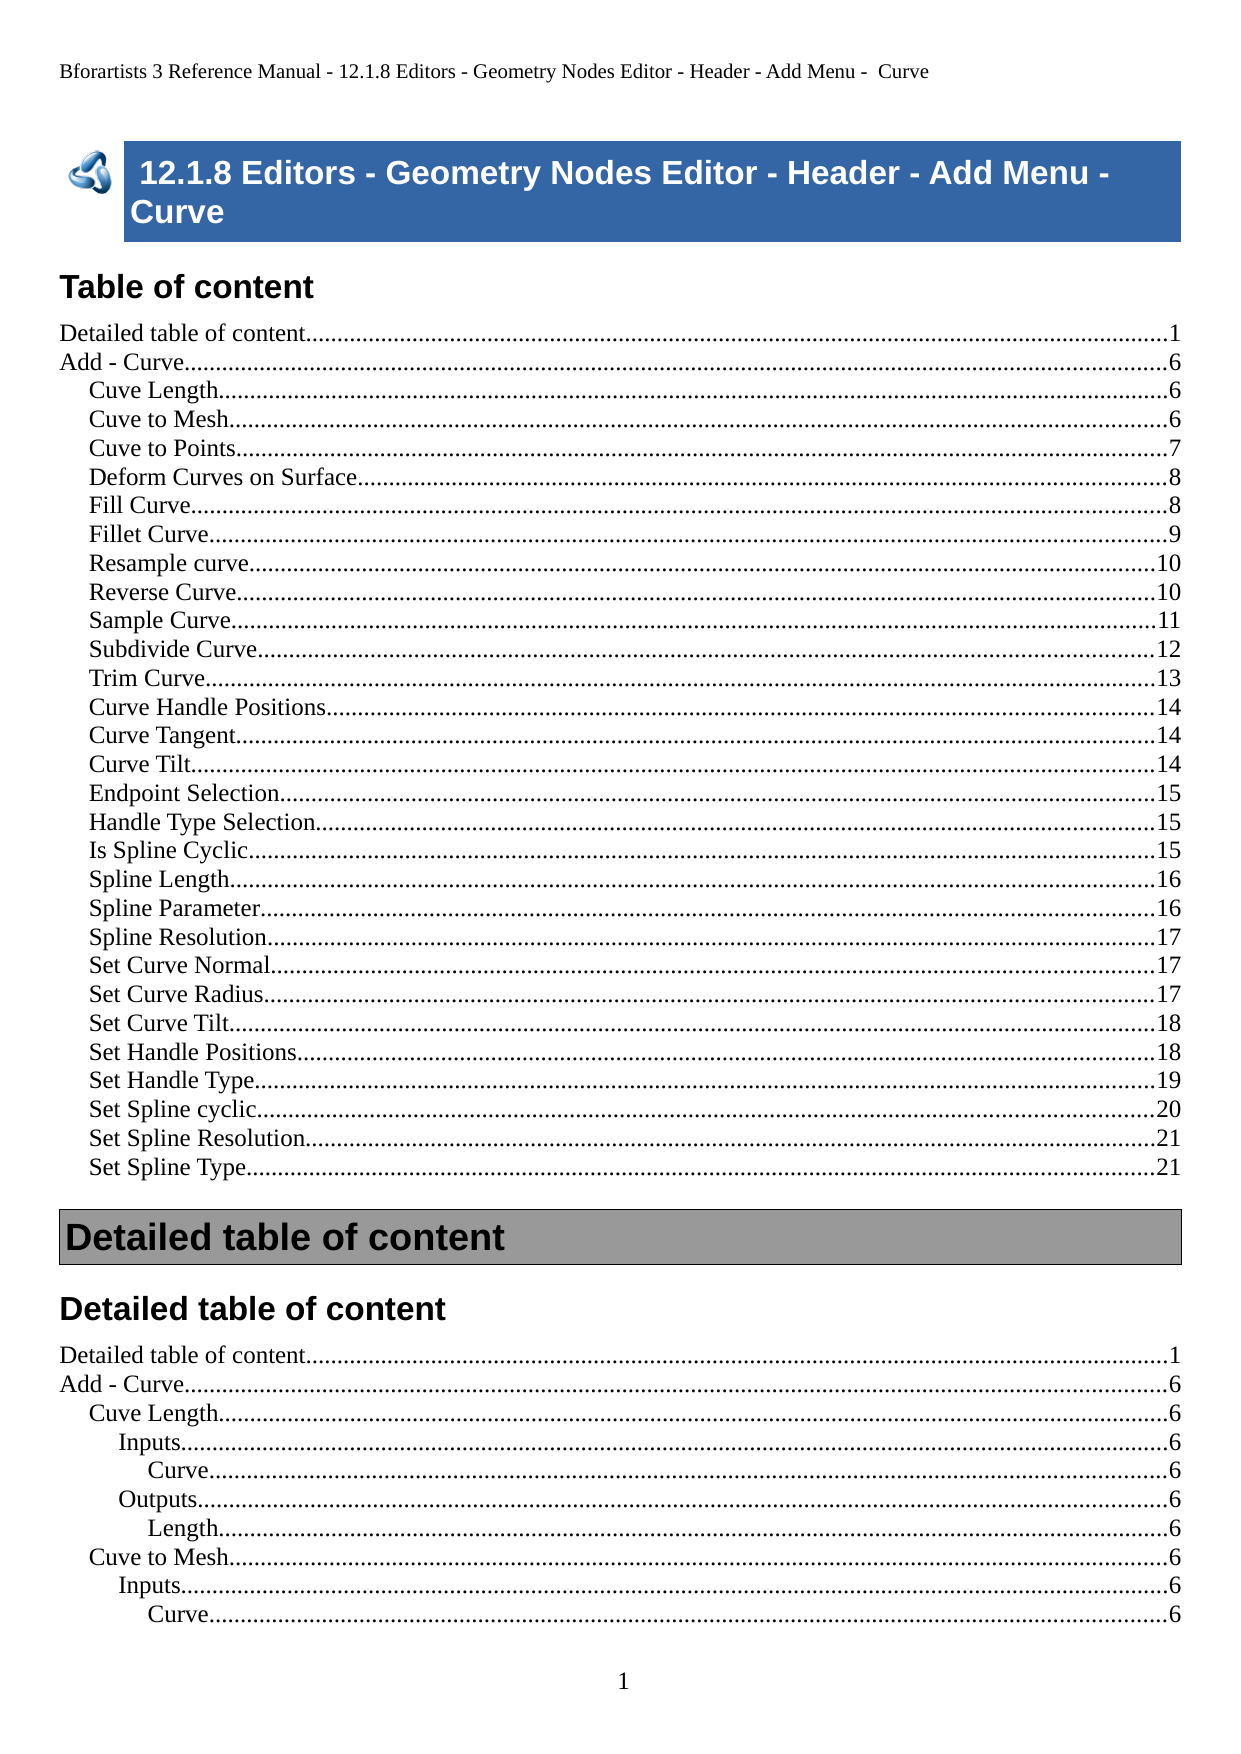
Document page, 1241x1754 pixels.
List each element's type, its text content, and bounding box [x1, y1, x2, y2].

subtitle Detailed table of content [59, 1289, 1181, 1328]
text Curve 6 [147, 1455, 1181, 1484]
text Set Curve Tilt 18 [88, 1008, 1181, 1037]
text Length 6 [147, 1513, 1181, 1542]
subtitle Table of content [59, 267, 1181, 305]
text Cuve to Points 7 [88, 433, 1181, 462]
text Fillet Curve 9 [88, 519, 1181, 548]
text Detailed table of content 1 [59, 1340, 1181, 1369]
text Set Handle Positions 18 [88, 1037, 1181, 1065]
text Add - Curve 6 [59, 1369, 1181, 1398]
text Spline Length 16 [88, 864, 1181, 893]
text Outputs 6 [118, 1484, 1181, 1513]
text Set Spline cyclic 20 [88, 1094, 1181, 1123]
text Reverse Curve 10 [88, 577, 1181, 605]
text Set Curve Normal 17 [88, 950, 1181, 979]
text Is Spline Cyclic 15 [88, 835, 1181, 864]
text Trim Curve 13 [88, 663, 1181, 692]
text Curve Handle Positions 14 [88, 692, 1181, 720]
text Inputs 6 [118, 1427, 1181, 1455]
text Cuve Length 6 [88, 1398, 1181, 1427]
text Set Handle Type 19 [88, 1065, 1181, 1094]
text Curve Tilt 14 [88, 749, 1181, 778]
text Subdivide Curve 12 [88, 634, 1181, 663]
text Set Spline Type 21 [88, 1152, 1181, 1180]
text Cuve Length 6 [88, 375, 1181, 404]
text Sample Curve 11 [88, 605, 1181, 634]
text Set Curve Radius 17 [88, 979, 1181, 1008]
text Handle Type Selection 15 [88, 807, 1181, 835]
text Spline Parameter 16 [88, 893, 1181, 922]
text Fill Curve 8 [88, 490, 1181, 519]
text Cuve to Mesh 6 [88, 404, 1181, 433]
text Cuve to Mesh 6 [88, 1542, 1181, 1570]
table_header Detailed table of content [60, 1210, 1181, 1264]
text Spline Resolution 17 [88, 922, 1181, 950]
text Set Spline Resolution 21 [88, 1123, 1181, 1152]
text Deform Curves on Surface 8 [88, 462, 1181, 490]
text Resample curve 10 [88, 548, 1181, 577]
table_header 12.1.8 Editors - Geometry Nodes Editor - Header - Add Menu - Curve [124, 141, 1181, 242]
table_header [59, 141, 124, 242]
text Curve 6 [147, 1599, 1181, 1628]
text Inputs 6 [118, 1570, 1181, 1599]
text Curve Tangent 14 [88, 720, 1181, 749]
picture [65, 147, 114, 197]
text Endpoint Selection 15 [88, 778, 1181, 807]
text Detailed table of content 1 [59, 318, 1181, 347]
text Add - Curve 6 [59, 347, 1181, 375]
